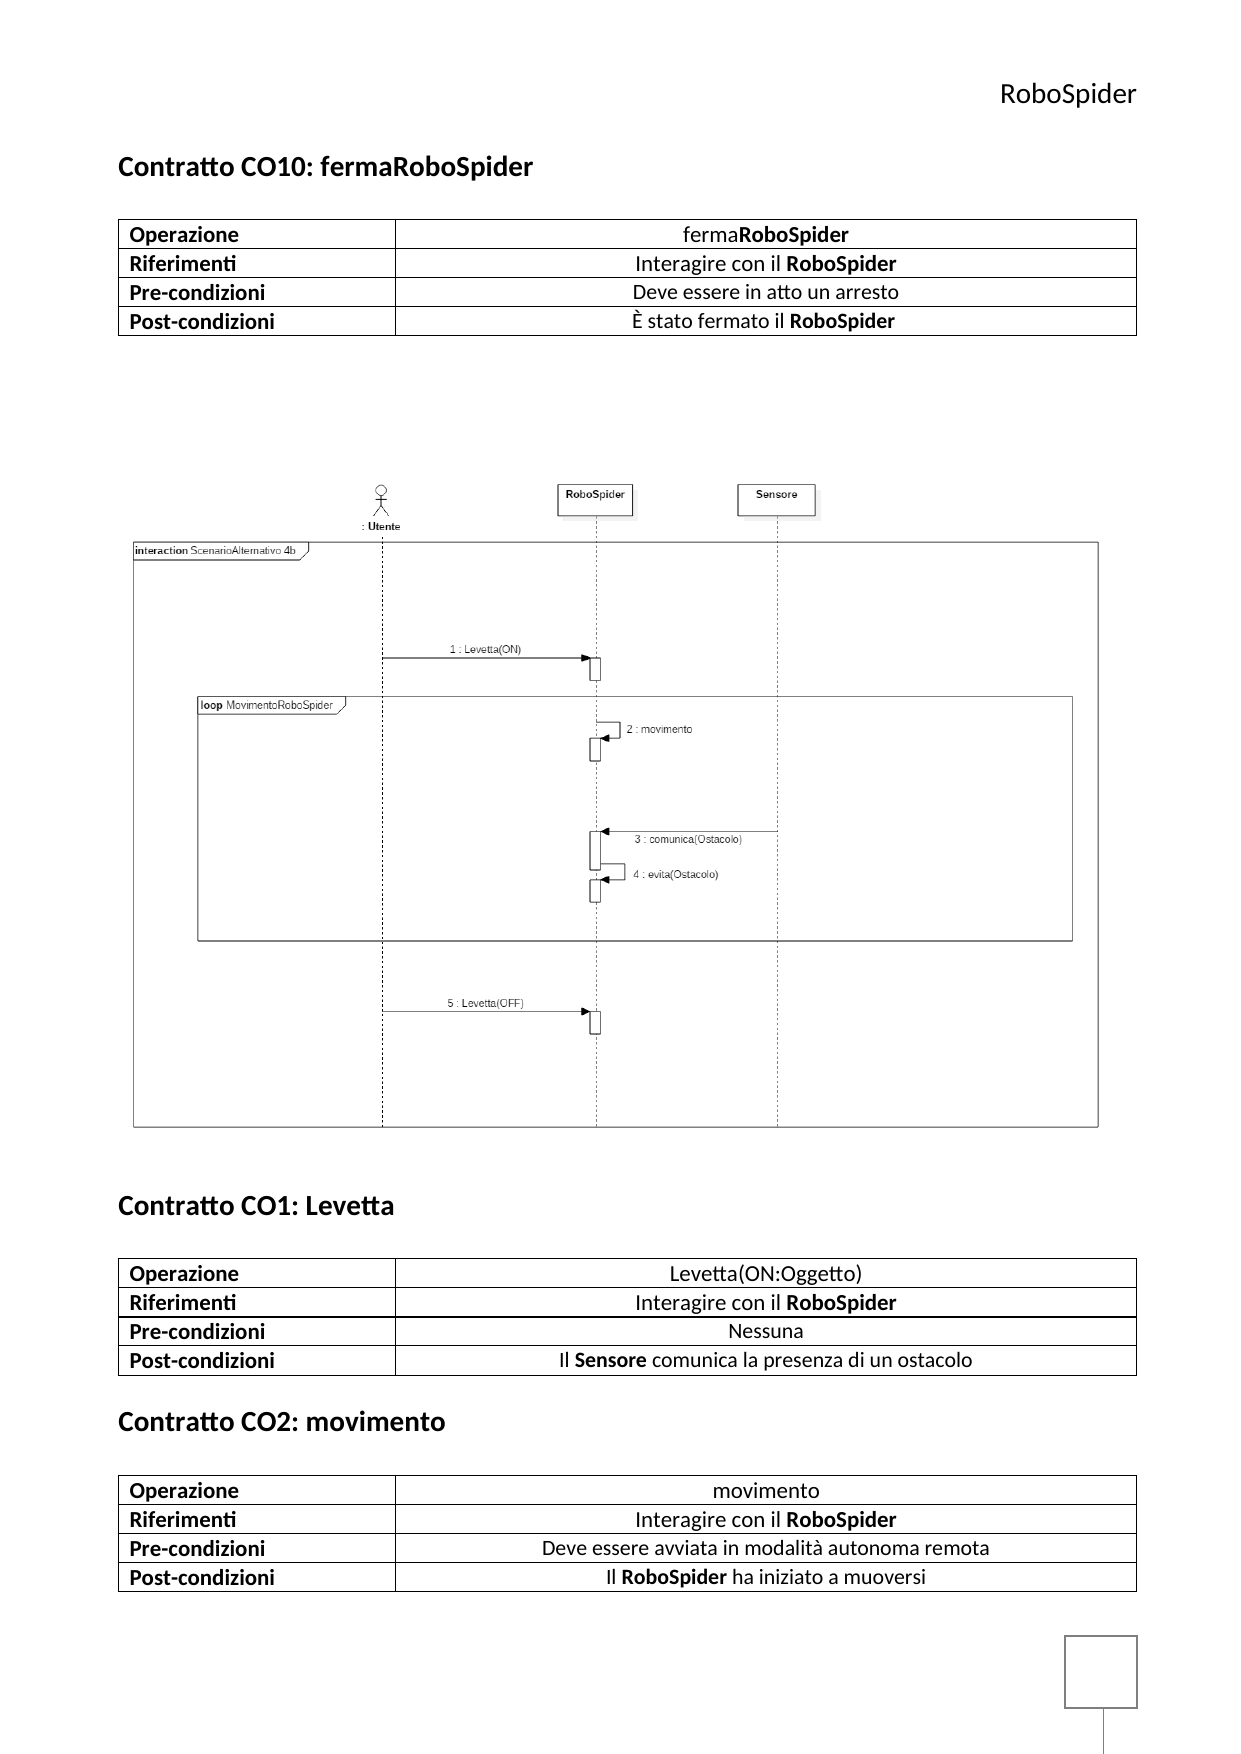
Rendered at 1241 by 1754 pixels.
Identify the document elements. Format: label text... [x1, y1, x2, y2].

table_header movimento [396, 1476, 1136, 1504]
text Contratto CO2: movimento [118, 1403, 1137, 1475]
text Contratto CO10: fermaRoboSpider [118, 148, 1137, 183]
table_cell Il Sensore comunica la presenza di un ostacolo [396, 1346, 1136, 1374]
table_cell Nessuna [396, 1318, 1136, 1345]
table_cell Riferimenti [119, 1288, 395, 1316]
table_cell È stato fermato il RoboSpider [396, 307, 1136, 335]
table_cell Riferimenti [119, 249, 395, 277]
table_cell Pre-condizioni [119, 1534, 395, 1562]
table_cell Post-condizioni [119, 1346, 395, 1374]
table_header Operazione [119, 1259, 395, 1287]
table_header fermaRoboSpider [396, 220, 1136, 248]
table_header Operazione [119, 1476, 395, 1504]
table_cell Deve essere avviata in modalità autonoma remota [396, 1534, 1136, 1562]
table_cell Interagire con il RoboSpider [396, 249, 1136, 277]
table_cell Post-condizioni [119, 307, 395, 335]
table_cell Deve essere in atto un arresto [396, 278, 1136, 306]
table_header Operazione [119, 220, 395, 248]
table_cell Riferimenti [119, 1505, 395, 1533]
table_cell Interagire con il RoboSpider [396, 1505, 1136, 1533]
text Contratto CO1: Levetta [118, 1187, 1137, 1258]
table_cell Il RoboSpider ha iniziato a muoversi [396, 1563, 1136, 1591]
table_cell Pre-condizioni [119, 278, 395, 306]
table_cell Pre-condizioni [119, 1318, 395, 1345]
table_cell Interagire con il RoboSpider [396, 1288, 1136, 1316]
table_header Levetta(ON:Oggetto) [396, 1259, 1136, 1287]
table_cell Post-condizioni [119, 1563, 395, 1591]
